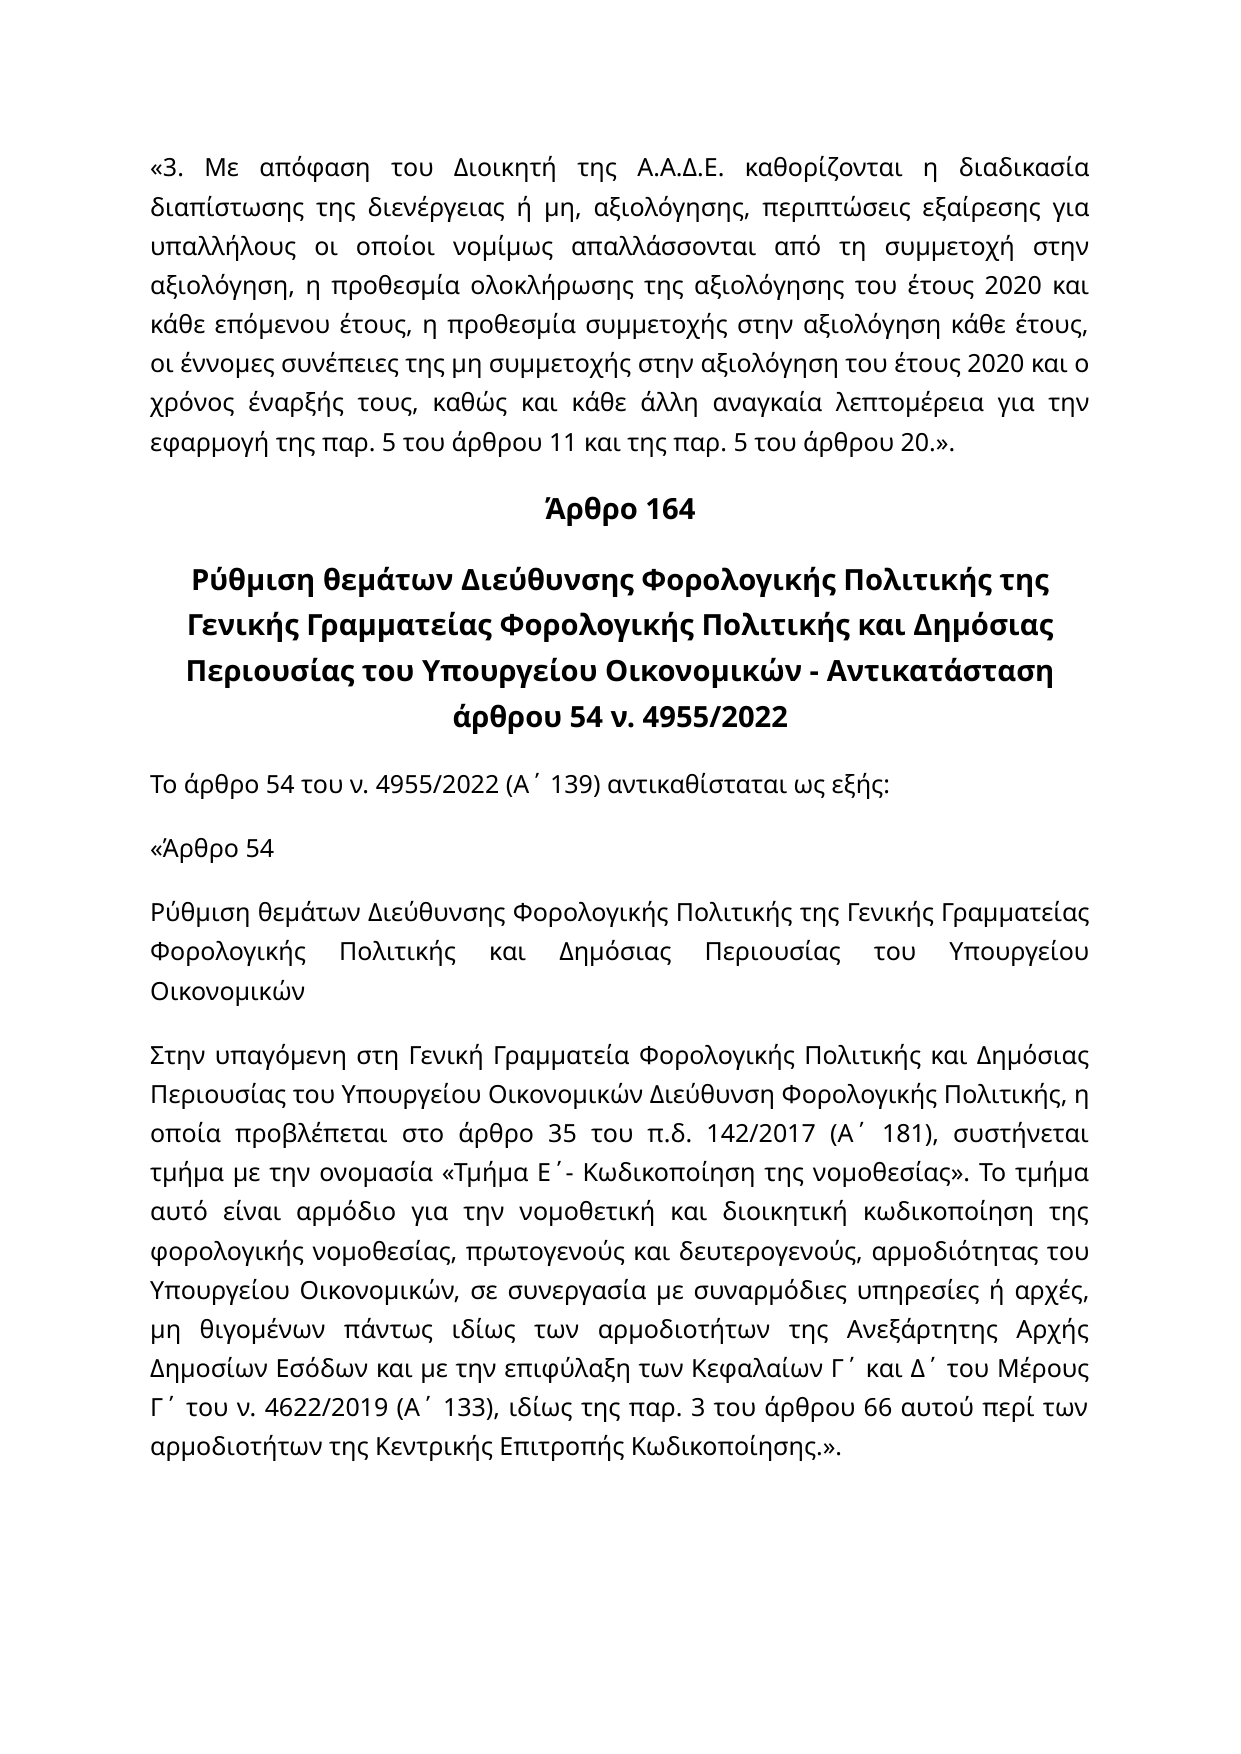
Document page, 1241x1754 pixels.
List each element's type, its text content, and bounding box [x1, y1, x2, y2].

text Στην υπαγόμενη στη Γενική Γραμματεία Φορολογικής Πολιτικής και Δημόσιας Περιουσίας του Υπουργείου Οικονομικών Διεύθυνση Φορολογικής Πολιτικής, η οποία προβλέπεται στο άρθρο 35 του π.δ. 142/2017 (Α΄ 181), συστήνεται τμήμα με την ονομασία «Τμήμα Ε΄- Κωδικοποίηση της νομοθεσίας». Το τμήμα αυτό είναι αρμόδιο για την νομοθετική και διοικητική κωδικοποίηση της φορολογικής νομοθεσίας, πρωτογενούς και δευτερογενούς, αρμοδιότητας του Υπουργείου Οικονομικών, σε συνεργασία με συναρμόδιες υπηρεσίες ή αρχές, μη θιγομένων πάντως ιδίως των αρμοδιοτήτων της Ανεξάρτητης Αρχής Δημοσίων Εσόδων και με την επιφύλαξη των Κεφαλαίων Γ΄ και Δ΄ του Μέρους Γ΄ του ν. 4622/2019 (Α΄ 133), ιδίως της παρ. 3 του άρθρου 66 αυτού περί των αρμοδιοτήτων της Κεντρικής Επιτροπής Κωδικοποίησης.». [150, 1037, 1090, 1463]
text «Άρθρο 54 [150, 831, 1090, 865]
subtitle Άρθρο 164 [150, 488, 1090, 528]
subtitle Ρύθμιση θεμάτων Διεύθυνσης Φορολογικής Πολιτικής της Γενικής Γραμματείας Φορολογικής Πολιτικής και Δημόσιας Περιουσίας του Υπουργείου Οικονομικών - Αντικατάσταση άρθρου 54 ν. 4955/2022 [150, 559, 1090, 736]
text Το άρθρο 54 του ν. 4955/2022 (Α΄ 139) αντικαθίσταται ως εξής: [150, 766, 1090, 801]
text Ρύθμιση θεμάτων Διεύθυνσης Φορολογικής Πολιτικής της Γενικής Γραμματείας Φορολογικής Πολιτικής και Δημόσιας Περιουσίας του Υπουργείου Οικονομικών [150, 895, 1090, 1007]
text «3. Με απόφαση του Διοικητή της Α.Α.Δ.Ε. καθορίζονται η διαδικασία διαπίστωσης της διενέργειας ή μη, αξιολόγησης, περιπτώσεις εξαίρεσης για υπαλλήλους οι οποίοι νομίμως απαλλάσσονται από τη συμμετοχή στην αξιολόγηση, η προθεσμία ολοκλήρωσης της αξιολόγησης του έτους 2020 και κάθε επόμενου έτους, η προθεσμία συμμετοχής στην αξιολόγηση κάθε έτους, οι έννομες συνέπειες της μη συμμετοχής στην αξιολόγηση του έτους 2020 και ο χρόνος έναρξής τους, καθώς και κάθε άλλη αναγκαία λεπτομέρεια για την εφαρμογή της παρ. 5 του άρθρου 11 και της παρ. 5 του άρθρου 20.». [150, 150, 1090, 458]
